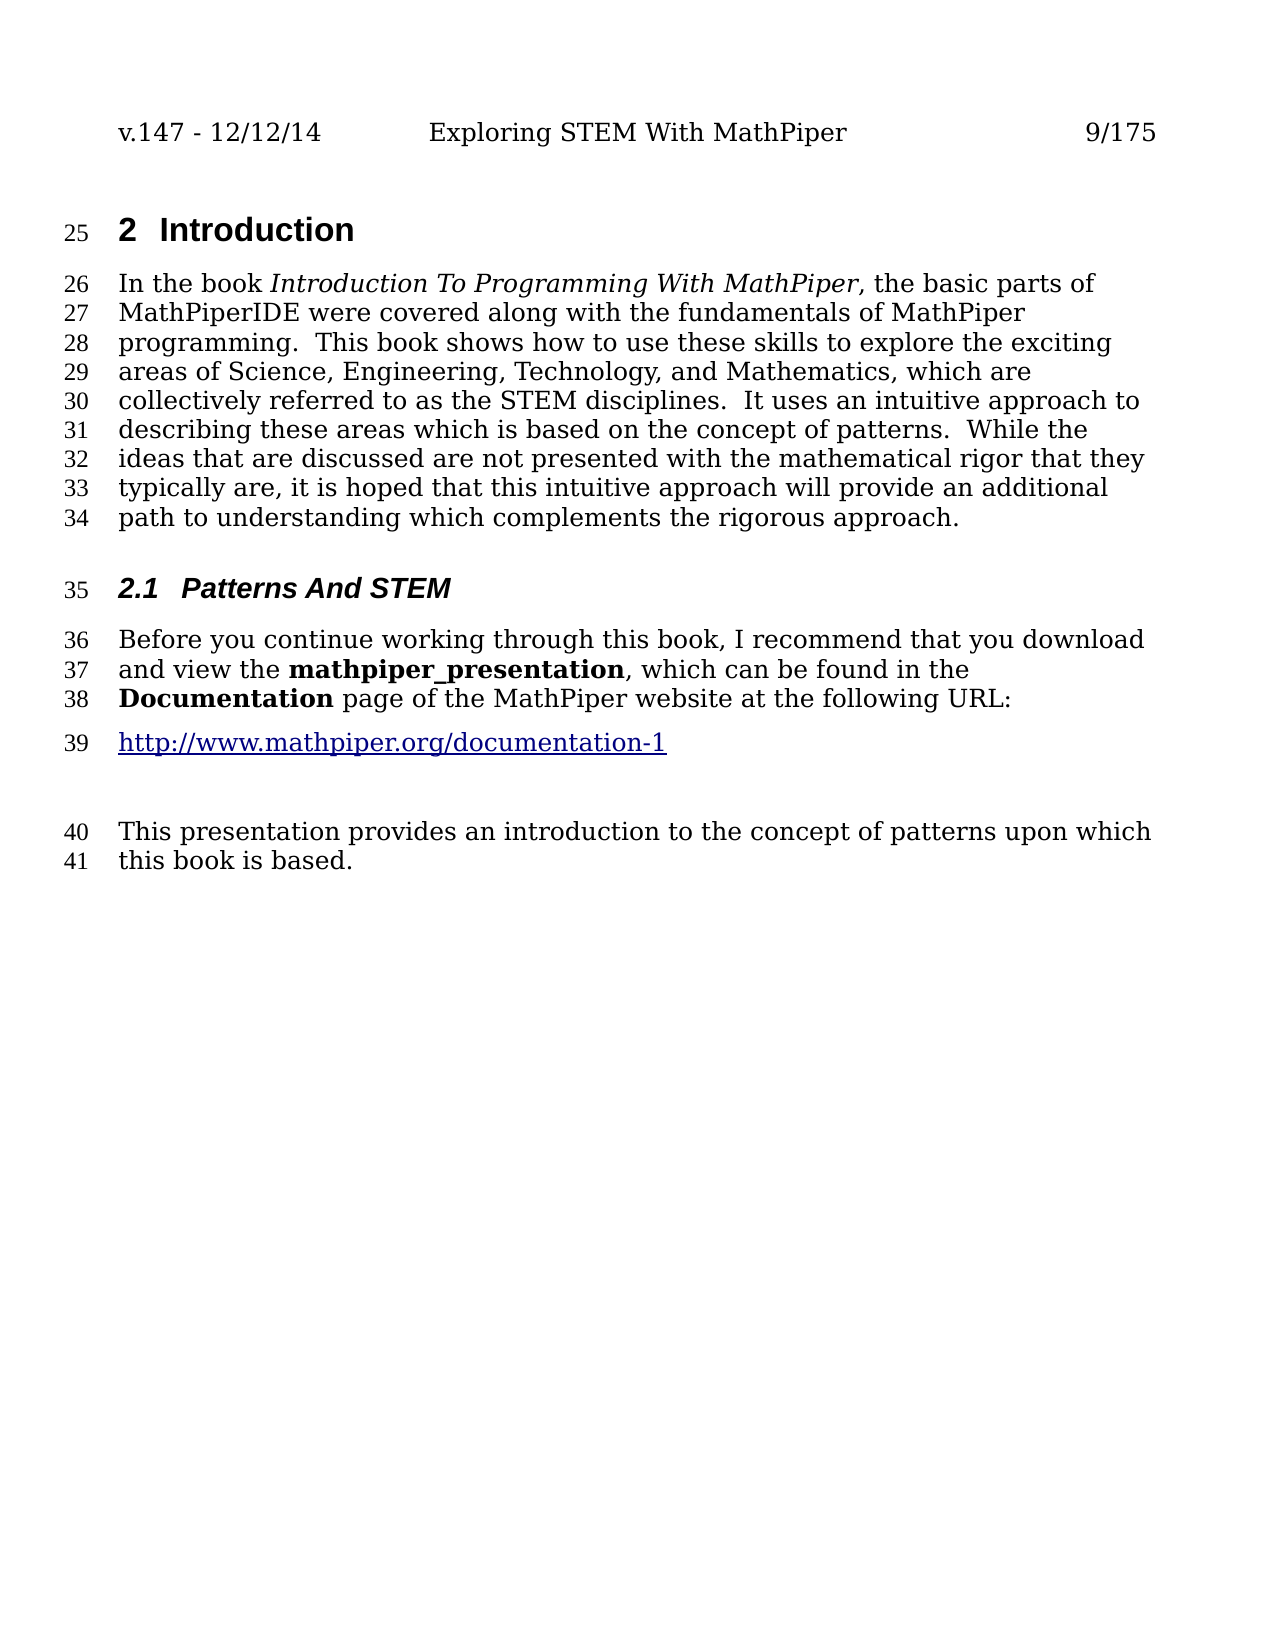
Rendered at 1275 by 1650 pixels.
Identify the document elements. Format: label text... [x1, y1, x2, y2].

subtitle Introduction [118, 210, 1157, 248]
text This presentation provides an introduction to the concept of patterns upon which this book is based. [118, 817, 1157, 875]
text Before you continue working through this book, I recommend that you download and view the mathpiper_presentation, which can be found in the Documentation page of the MathPiper website at the following URL: [118, 625, 1157, 713]
text http://www.mathpiper.org/documentation-1 [118, 728, 1157, 757]
subtitle Patterns And STEM [118, 571, 1157, 604]
text In the book Introduction To Programming With MathPiper, the basic parts of MathPiperIDE were covered along with the fundamentals of MathPiper programming. This book shows how to use these skills to explore the exciting areas of Science, Engineering, Technology, and Mathematics, which are collectively referred to as the STEM disciplines. It uses an intuitive approach to describing these areas which is based on the concept of patterns. While the ideas that are discussed are not presented with the mathematical rigor that they typically are, it is hoped that this intuitive approach will provide an additional path to understanding which complements the rigorous approach. [118, 269, 1157, 532]
